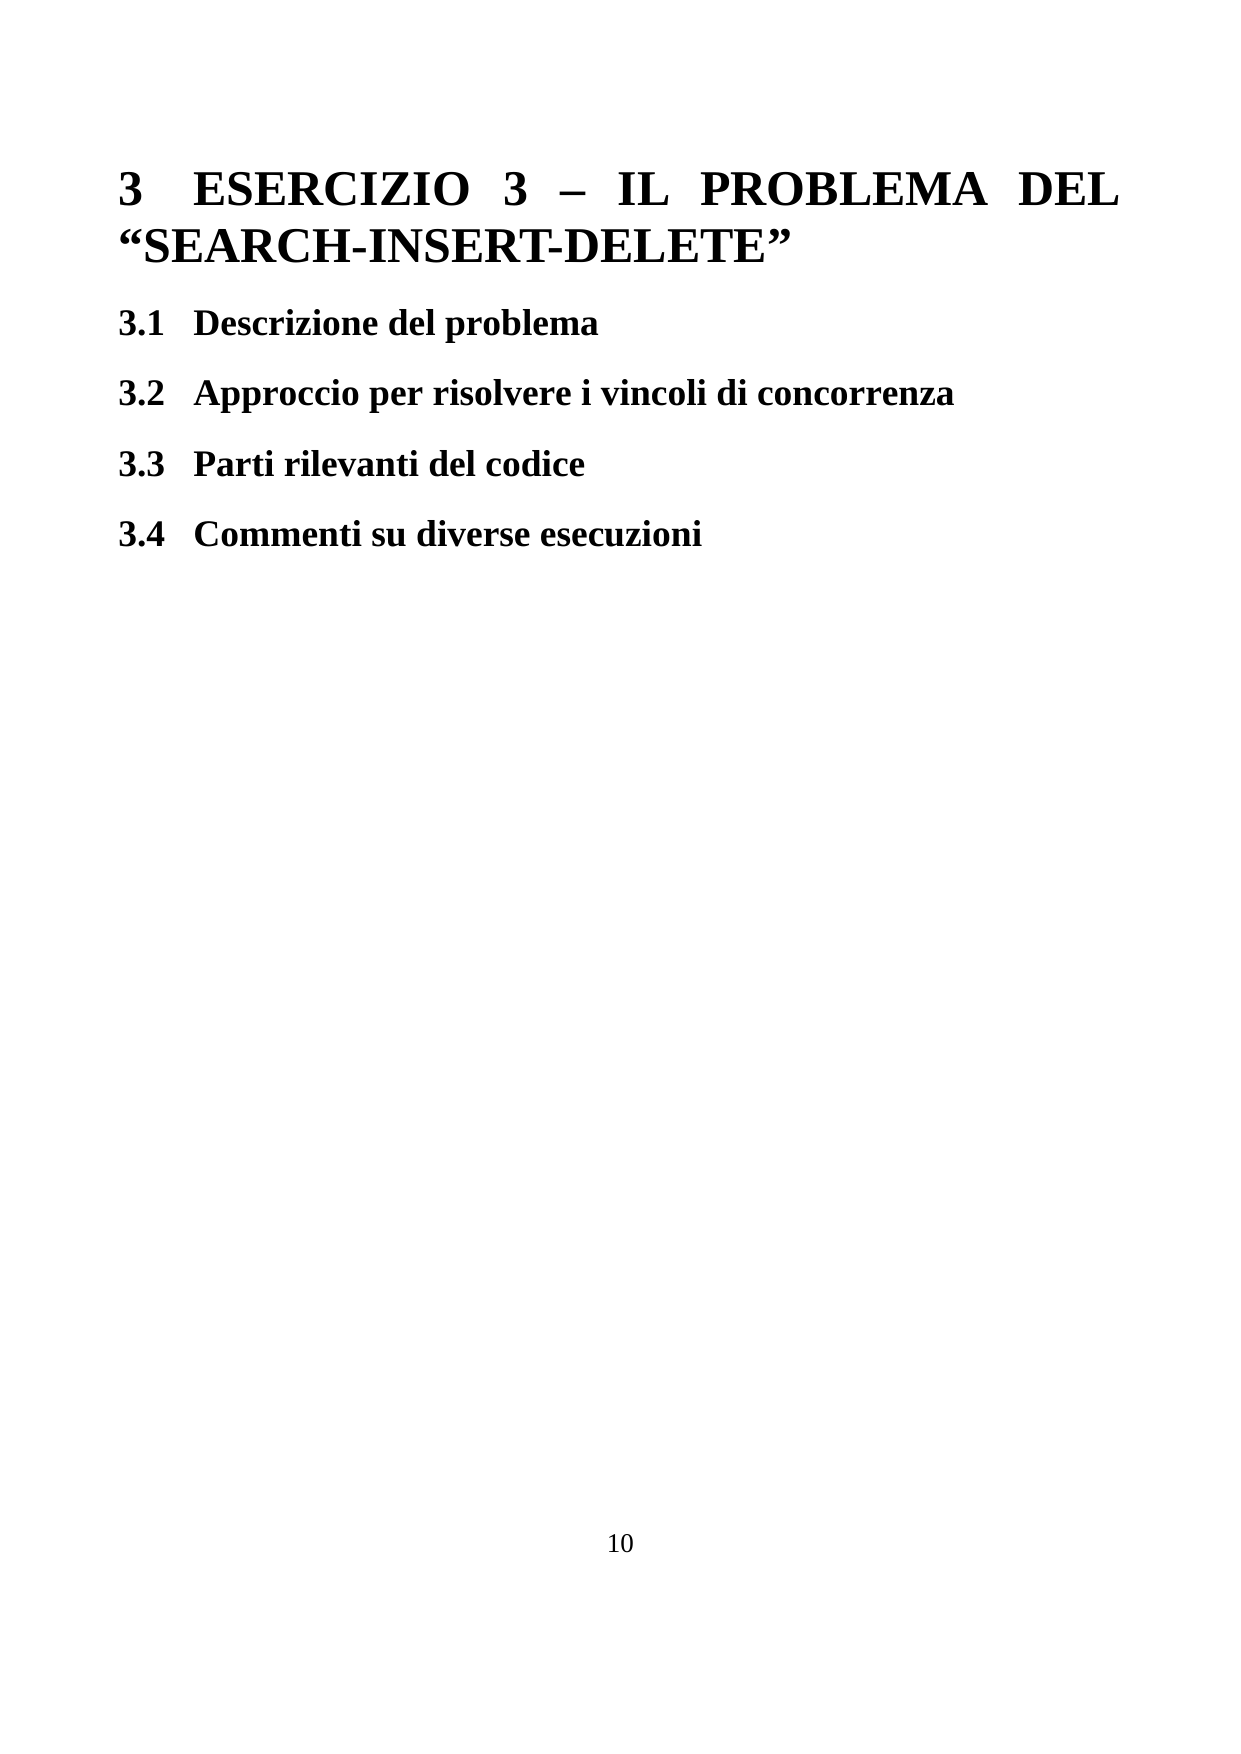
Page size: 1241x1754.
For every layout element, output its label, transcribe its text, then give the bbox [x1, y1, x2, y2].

list Parti rilevanti del codice [118, 441, 1122, 484]
list Approccio per risolvere i vincoli di concorrenza [118, 371, 1122, 414]
list Commenti su diverse esecuzioni [118, 511, 1122, 554]
list ESERCIZIO 3 – IL PROBLEMA DEL “SEARCH-INSERT-DELETE” [118, 158, 1122, 273]
list Descrizione del problema [118, 301, 1122, 344]
